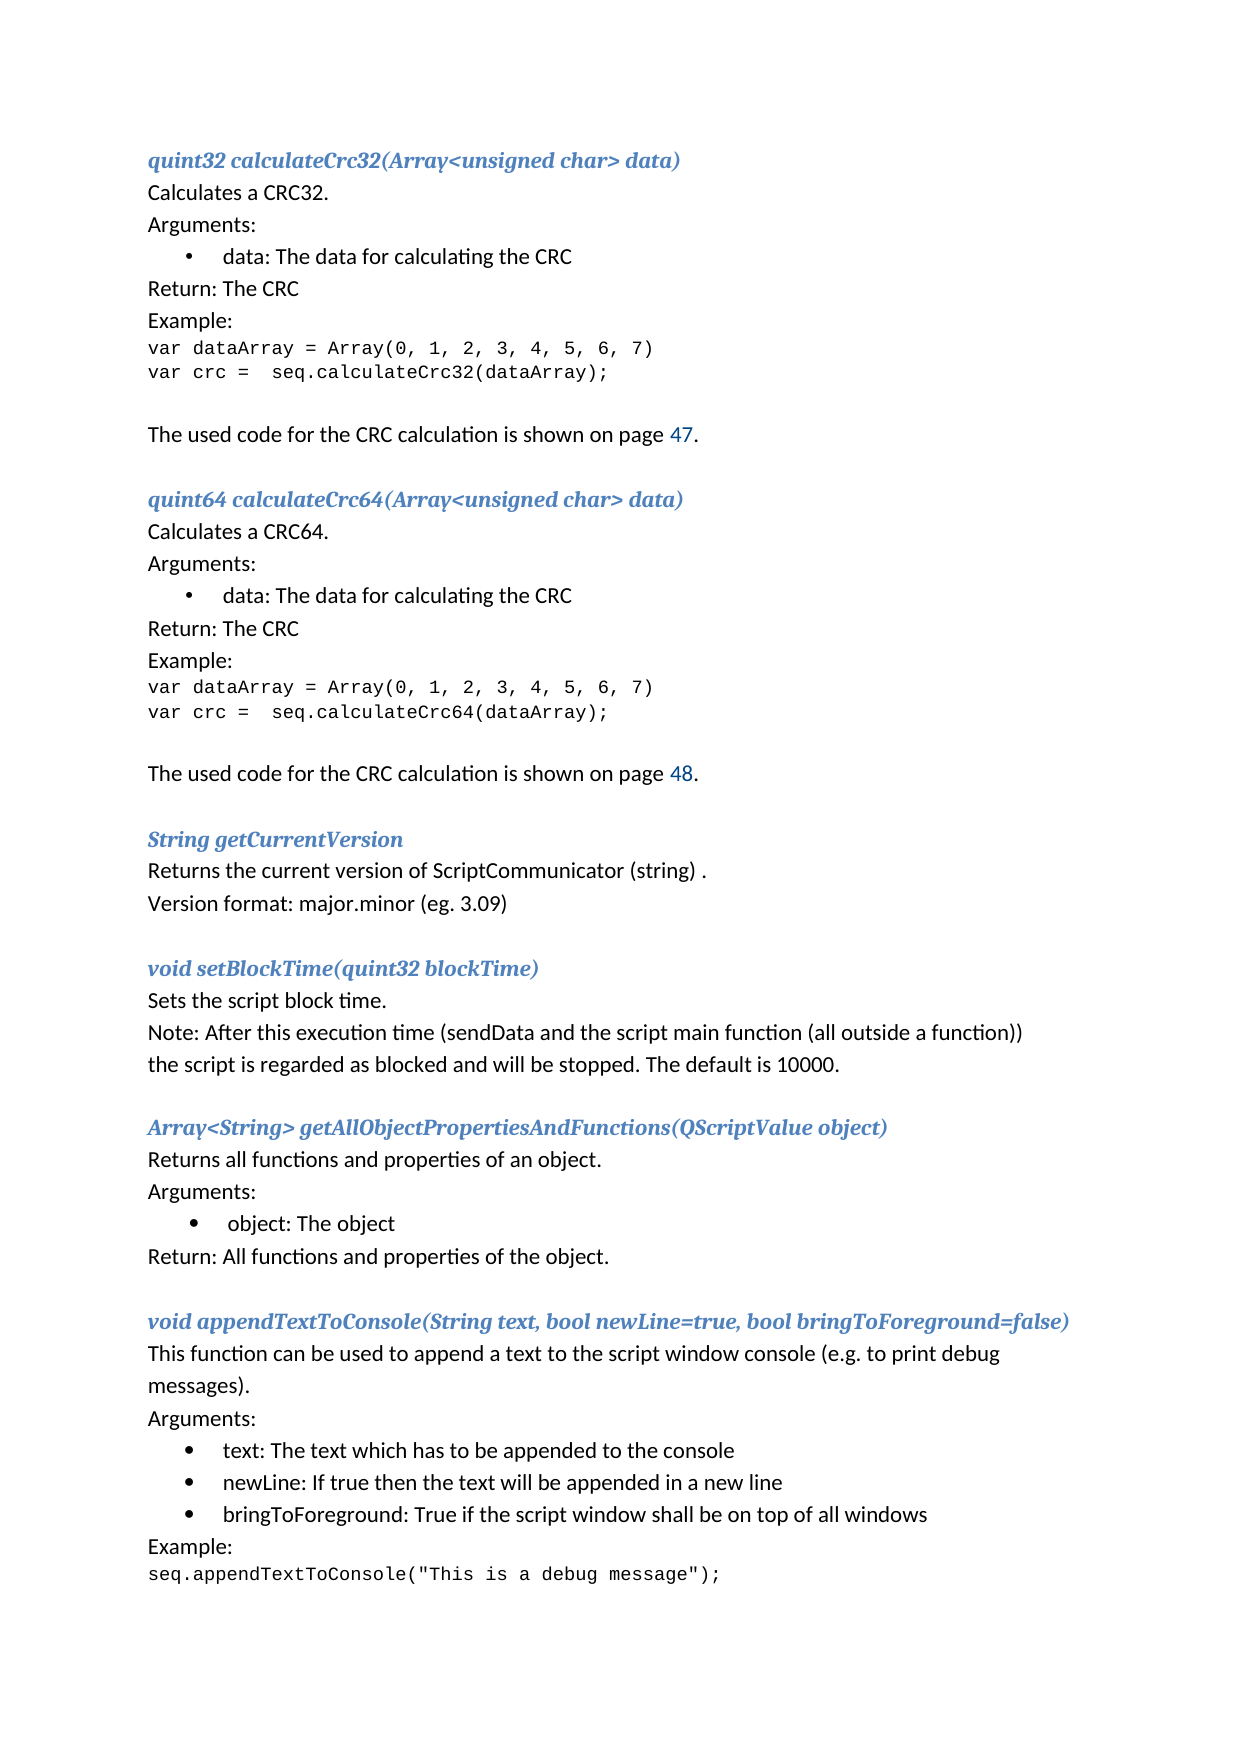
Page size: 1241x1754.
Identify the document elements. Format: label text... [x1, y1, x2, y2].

subtitle quint32 calculateCrc32(Array<unsigned char> data) [148, 148, 1093, 174]
text Arguments: [148, 1404, 1093, 1432]
list bringToForeground: True if the script window shall be on top of all windows [185, 1500, 1093, 1528]
text Returns the current version of ScriptCommunicator (string) . [148, 857, 1093, 884]
list data: The data for calculating the CRC [185, 242, 1093, 270]
text This function can be used to append a text to the script window console (e.g. to print debug messages). [148, 1339, 1093, 1399]
list Return: The CRC [148, 274, 1093, 302]
text var dataArray = Array(0, 1, 2, 3, 4, 5, 6, 7) [148, 678, 1093, 699]
list Arguments: [148, 210, 1093, 238]
text var dataArray = Array(0, 1, 2, 3, 4, 5, 6, 7) [148, 339, 1093, 360]
subtitle String getCurrentVersion [148, 826, 1093, 853]
list Calculates a CRC64. [148, 517, 1093, 545]
text the script is regarded as blocked and will be stopped. The default is 10000. [148, 1051, 1093, 1079]
text seq.appendTextToConsole("This is a debug message"); [148, 1564, 1093, 1586]
text Arguments: [148, 1177, 1093, 1205]
text Note: After this execution time (sendData and the script main function (all outside a function)) [148, 1018, 1093, 1046]
text Example: [148, 1532, 1093, 1560]
text var crc = seq.calculateCrc32(dataArray); [148, 363, 1093, 384]
subtitle void appendTextToConsole(String text, bool newLine=true, bool bringToForeground=false) [148, 1309, 1093, 1335]
text The used code for the CRC calculation is shown on page 49. [148, 759, 1093, 787]
list Return: The CRC [148, 614, 1093, 642]
text Return: All functions and properties of the object. [148, 1242, 1093, 1270]
list Arguments: [148, 549, 1093, 577]
subtitle void setBlockTime(quint32 blockTime) [148, 956, 1093, 982]
text Sets the script block time. [148, 986, 1093, 1014]
list object: The object [190, 1209, 1093, 1238]
text Version format: major.minor (eg. 3.09) [148, 889, 1093, 917]
subtitle Array<String> getAllObjectPropertiesAndFunctions(QScriptValue object) [148, 1115, 1093, 1141]
text The used code for the CRC calculation is shown on page 48. [148, 420, 1093, 448]
list data: The data for calculating the CRC [185, 582, 1093, 609]
list Example: [148, 307, 1093, 334]
list newLine: If true then the text will be appended in a new line [185, 1468, 1093, 1496]
subtitle quint64 calculateCrc64(Array<unsigned char> data) [148, 487, 1093, 513]
text Returns all functions and properties of an object. [148, 1145, 1093, 1173]
list Calculates a CRC32. [148, 178, 1093, 206]
list text: The text which has to be appended to the console [185, 1436, 1093, 1464]
text var crc = seq.calculateCrc64(dataArray); [148, 702, 1093, 724]
list Example: [148, 646, 1093, 674]
